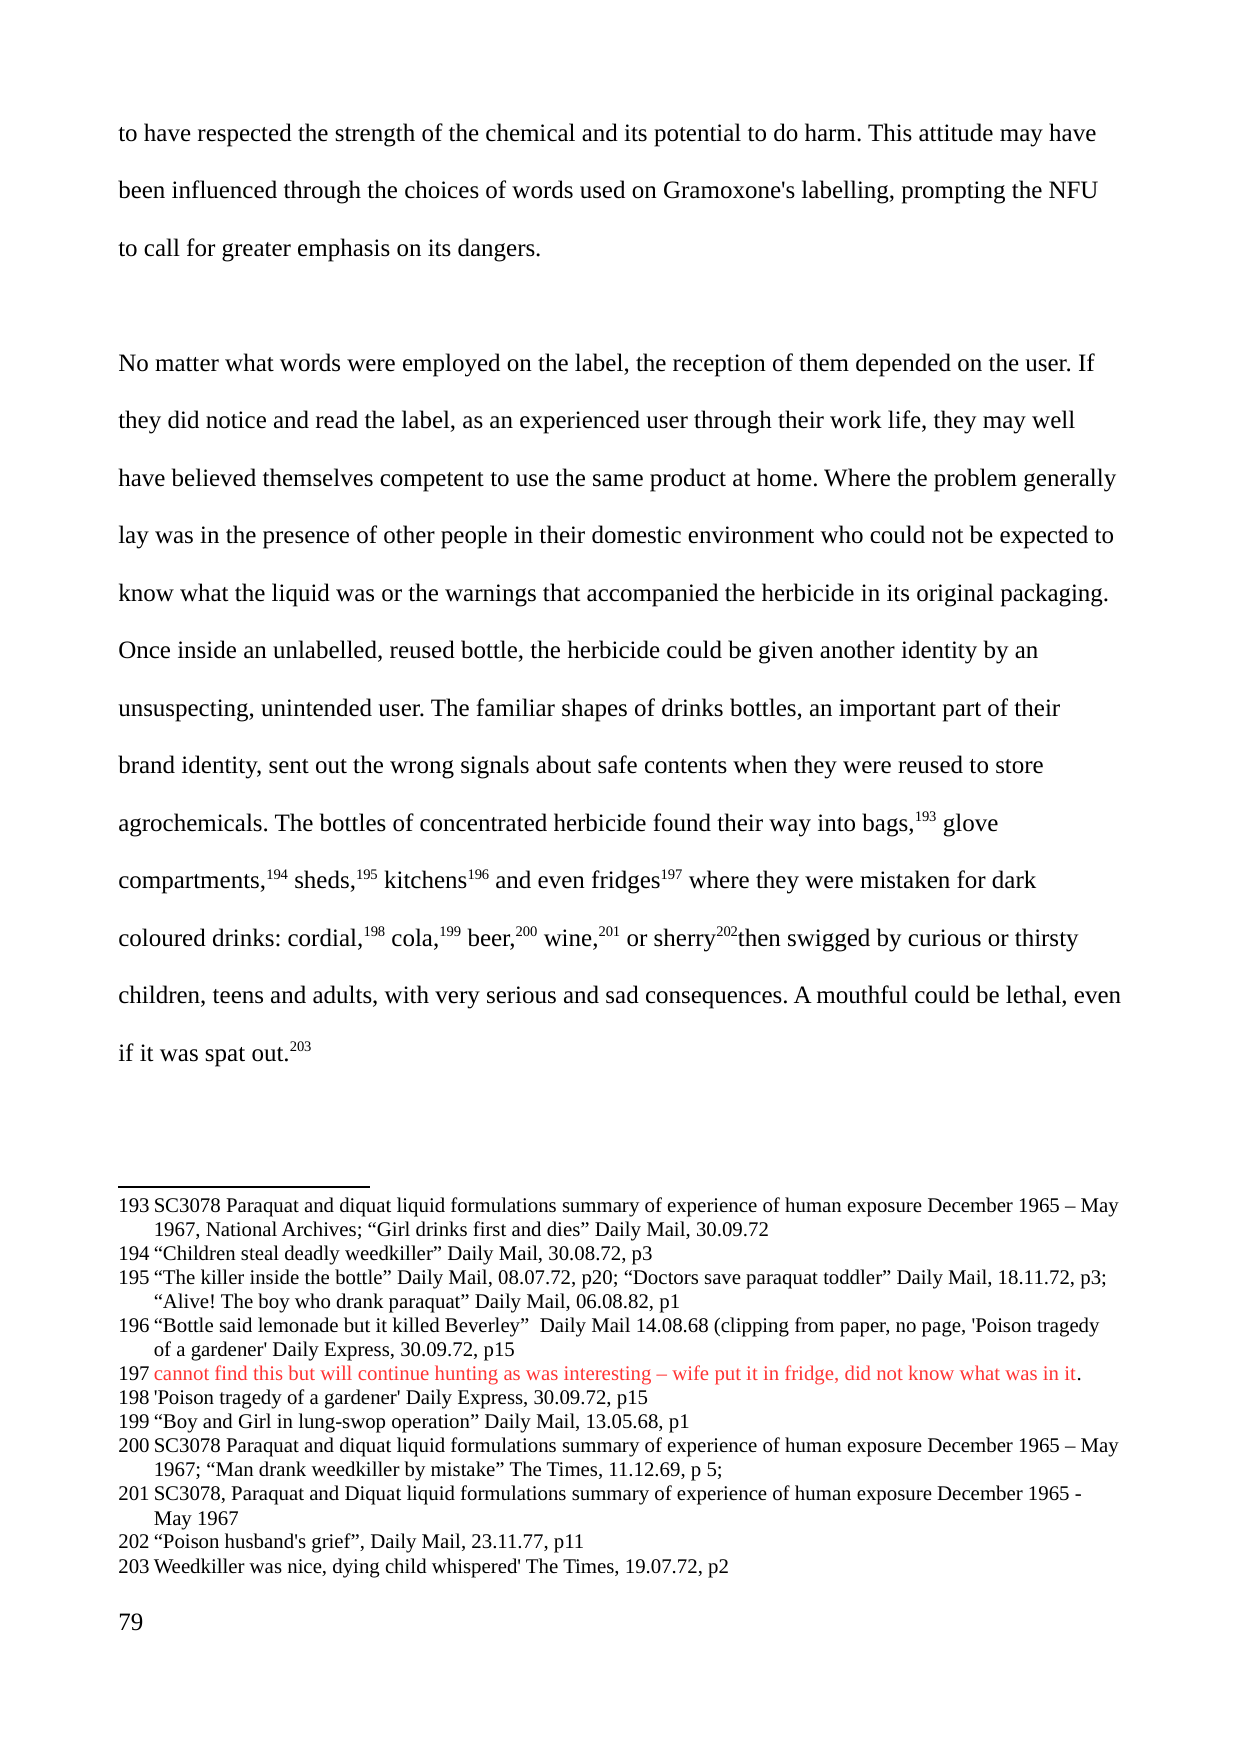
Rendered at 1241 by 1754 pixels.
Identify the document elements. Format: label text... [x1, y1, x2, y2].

text “Children steal deadly weedkiller” Daily Mail, 30.08.72, p3 [118, 1241, 1122, 1265]
text “Poison husband's grief”, Daily Mail, 23.11.77, p11 [118, 1529, 1122, 1553]
text “The killer inside the bottle” Daily Mail, 08.07.72, p20; “Doctors save paraquat toddler” Daily Mail, 18.11.72, p3; “Alive! The boy who drank paraquat” Daily Mail, 06.08.82, p1 [118, 1265, 1122, 1313]
text “Boy and Girl in lung-swop operation” Daily Mail, 13.05.68, p1 [118, 1409, 1122, 1433]
text No matter what words were employed on the label, the reception of them depended on the user. If they did notice and read the label, as an experienced user through their work life, they may well have believed themselves competent to use the same product at home. Where the problem generally lay was in the presence of other people in their domestic environment who could not be expected to know what the liquid was or the warnings that accompanied the herbicide in its original packaging. Once inside an unlabelled, reused bottle, the herbicide could be given another identity by an unsuspecting, unintended user. The familiar shapes of drinks bottles, an important part of their brand identity, sent out the wrong signals about safe contents when they were reused to store agrochemicals. The bottles of concentrated herbicide found their way into bags, glove compartments, sheds, kitchens and even fridges where they were mistaken for dark coloured drinks: cordial, cola, beer, wine, or sherrythen swigged by curious or thirsty children, teens and adults, with very serious and sad consequences. A mouthful could be lethal, even if it was spat out. [118, 348, 1122, 1067]
text Weedkiller was nice, dying child whispered' The Times, 19.07.72, p2 [118, 1553, 1122, 1578]
text cannot find this but will continue hunting as was interesting – wife put it in fridge, did not know what was in it. [118, 1361, 1122, 1385]
text SC3078, Paraquat and Diquat liquid formulations summary of experience of human exposure December 1965 - May 1967 [118, 1481, 1122, 1529]
text 'Poison tragedy of a gardener' Daily Express, 30.09.72, p15 [118, 1385, 1122, 1409]
text SC3078 Paraquat and diquat liquid formulations summary of experience of human exposure December 1965 – May 1967; “Man drank weedkiller by mistake” The Times, 11.12.69, p 5; [118, 1433, 1122, 1481]
text to have respected the strength of the chemical and its potential to do harm. This attitude may have been influenced through the choices of words used on Gramoxone's labelling, prompting the NFU to call for greater emphasis on its dangers. [118, 118, 1122, 262]
text “Bottle said lemonade but it killed Beverley” Daily Mail 14.08.68 (clipping from paper, no page, 'Poison tragedy of a gardener' Daily Express, 30.09.72, p15 [118, 1313, 1122, 1361]
text SC3078 Paraquat and diquat liquid formulations summary of experience of human exposure December 1965 – May 1967, National Archives; “Girl drinks first and dies” Daily Mail, 30.09.72 [118, 1193, 1122, 1241]
